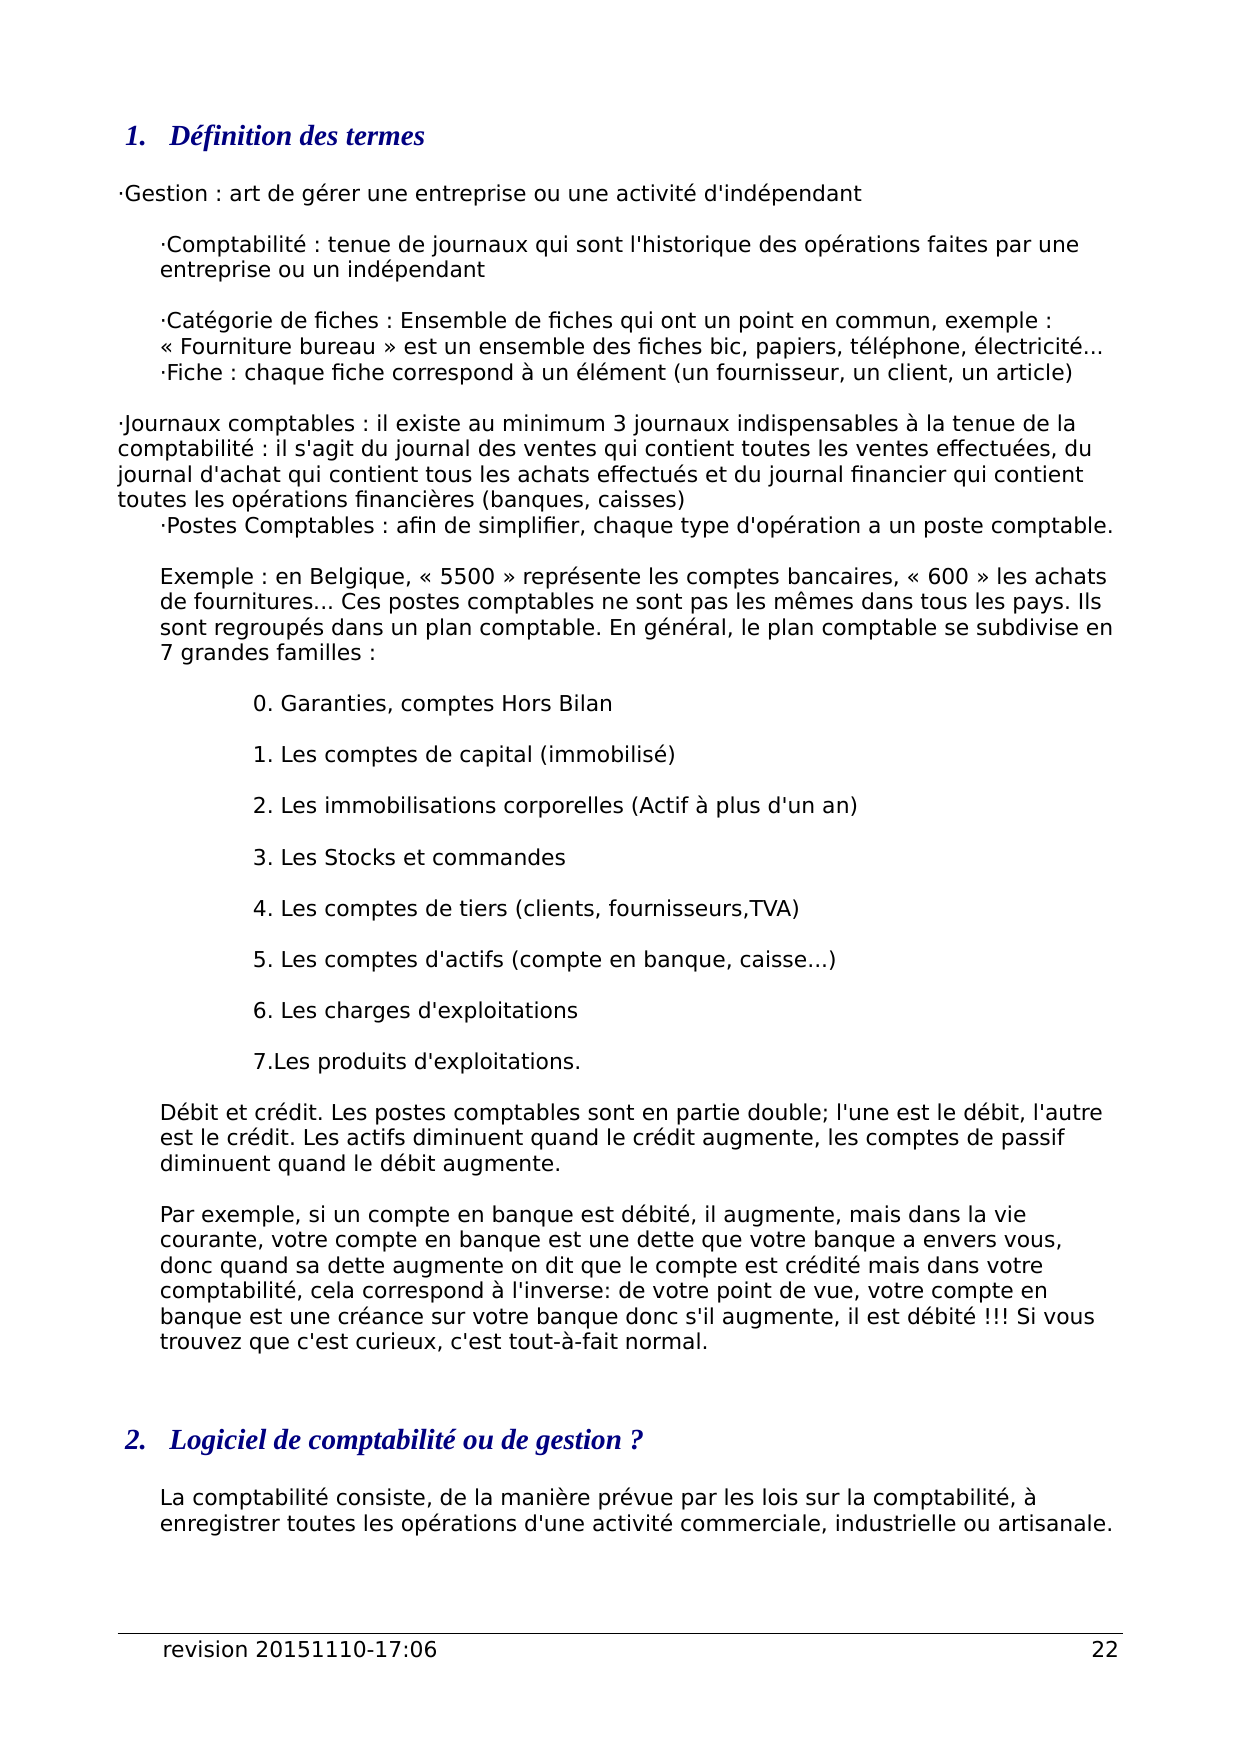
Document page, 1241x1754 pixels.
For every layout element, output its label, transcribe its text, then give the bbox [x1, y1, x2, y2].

text La comptabilité consiste, de la manière prévue par les lois sur la comptabilité, à enregistrer toutes les opérations d'une activité commerciale, industrielle ou artisanale. [159, 1486, 1123, 1537]
text Par exemple, si un compte en banque est débité, il augmente, mais dans la vie courante, votre compte en banque est une dette que votre banque a envers vous, donc quand sa dette augmente on dit que le compte est crédité mais dans votre comptabilité, cela correspond à l'inverse: de votre point de vue, votre compte en banque est une créance sur votre banque donc s'il augmente, il est débité !!! Si vous trouvez que c'est curieux, c'est tout-à-fait normal. [159, 1202, 1123, 1355]
text 6. Les charges d'exploitations [159, 998, 1123, 1023]
text ·Gestion : art de gérer une entreprise ou une activité d'indépendant [117, 181, 1121, 207]
subtitle Logiciel de comptabilité ou de gestion ? [117, 1422, 1123, 1456]
text 1. Les comptes de capital (immobilisé) [159, 742, 1123, 768]
text ·Postes Comptables : afin de simplifier, chaque type d'opération a un poste comptable. [159, 513, 1123, 538]
text 3. Les Stocks et commandes [159, 844, 1123, 870]
text Débit et crédit. Les postes comptables sont en partie double; l'une est le débit, l'autre est le crédit. Les actifs diminuent quand le crédit augmente, les comptes de passif diminuent quand le débit augmente. [159, 1100, 1123, 1176]
text ·Comptabilité : tenue de journaux qui sont l'historique des opérations faites par une entreprise ou un indépendant [159, 232, 1123, 283]
text 0. Garanties, comptes Hors Bilan [159, 691, 1123, 717]
text Exemple : en Belgique, « 5500 » représente les comptes bancaires, « 600 » les achats de fournitures... Ces postes comptables ne sont pas les mêmes dans tous les pays. Ils sont regroupés dans un plan comptable. En général, le plan comptable se subdivise en 7 grandes familles : [159, 564, 1123, 666]
text ·Journaux comptables : il existe au minimum 3 journaux indispensables à la tenue de la comptabilité : il s'agit du journal des ventes qui contient toutes les ventes effectuées, du journal d'achat qui contient tous les achats effectués et du journal financier qui contient toutes les opérations financières (banques, caisses) [117, 411, 1132, 513]
subtitle Définition des termes [117, 118, 1123, 152]
text 7.Les produits d'exploitations. [159, 1049, 1123, 1074]
text 2. Les immobilisations corporelles (Actif à plus d'un an) [159, 793, 1123, 819]
text ·Fiche : chaque fiche correspond à un élément (un fournisseur, un client, un article) [159, 360, 1123, 385]
text 4. Les comptes de tiers (clients, fournisseurs,TVA) [159, 896, 1123, 921]
text 5. Les comptes d'actifs (compte en banque, caisse...) [159, 947, 1123, 972]
text ·Catégorie de fiches : Ensemble de fiches qui ont un point en commun, exemple : « Fourniture bureau » est un ensemble des fiches bic, papiers, téléphone, électricité... [159, 309, 1123, 360]
